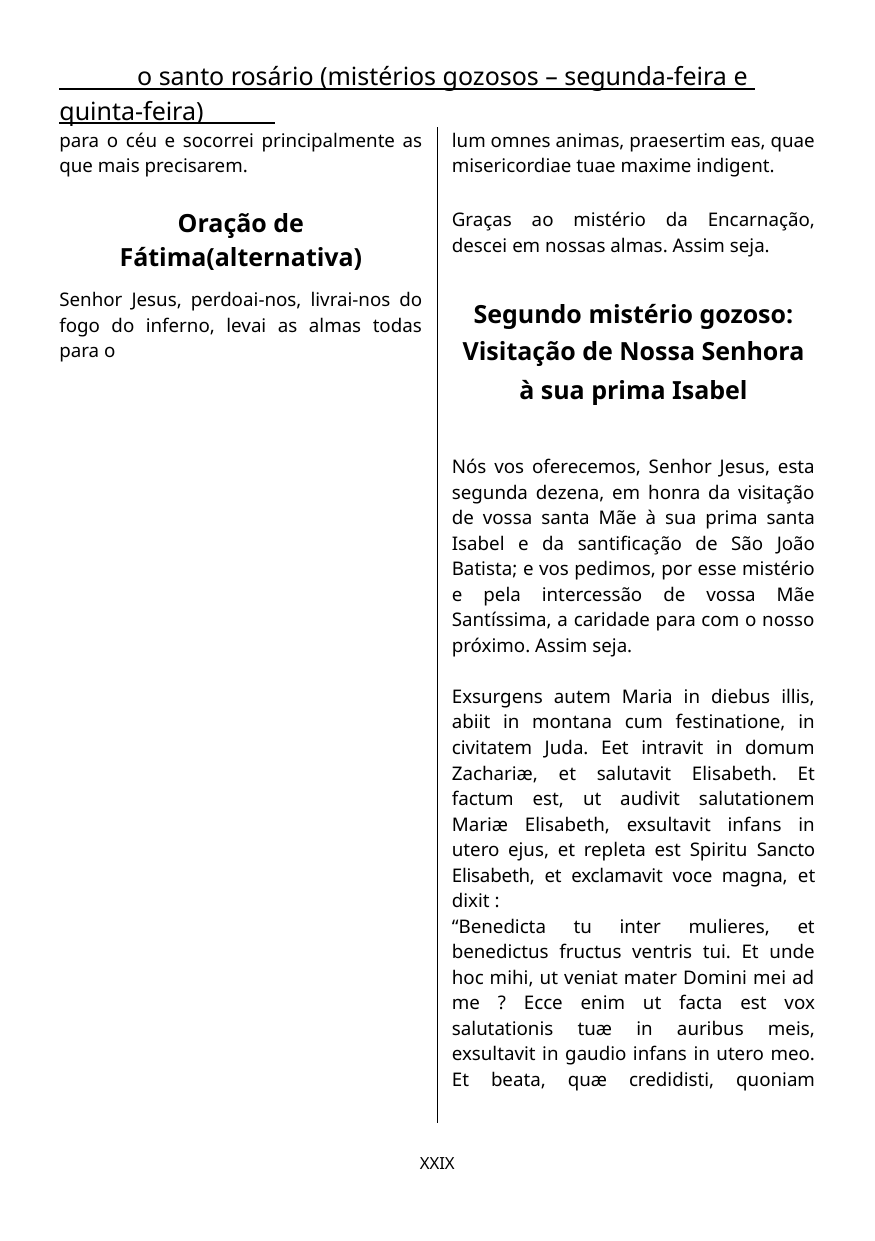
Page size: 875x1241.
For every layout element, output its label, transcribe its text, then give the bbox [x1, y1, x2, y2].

text “Benedicta tu inter mulieres, et benedictus fructus ventris tui. Et unde hoc mihi, ut veniat mater Domini mei ad me ? Ecce enim ut facta est vox salutationis tuæ in auribus meis, exsultavit in gaudio infans in utero meo. Et beata, quæ credidisti, quoniam [452, 913, 815, 1092]
text Nós vos oferecemos, Senhor Jesus, esta segunda dezena, em honra da visitação de vossa santa Mãe à sua prima santa Isabel e da santificação de São João Batista; e vos pedimos, por esse mistério e pela intercessão de vossa Mãe Santíssima, a caridade para com o nosso próximo. Assim seja. [452, 454, 815, 658]
text para o céu e socorrei principalmente as que mais precisarem. [59, 127, 422, 178]
text Senhor Jesus, perdoai-nos, livrai-nos do fogo do inferno, levai as almas todas para o [59, 287, 422, 363]
text lum omnes animas, praesertim eas, quae misericordiae tuae maxime indigent. [452, 127, 815, 178]
text Visitação de Nossa Senhora à sua prima Isabel [452, 333, 815, 407]
text Graças ao mistério da Encarnação, descei em nossas almas. Assim seja. [452, 206, 815, 257]
subtitle Segundo mistério gozoso: [452, 297, 815, 331]
subtitle Oração de Fátima(alternativa) [59, 206, 422, 274]
text Exsurgens autem Maria in diebus illis, abiit in montana cum festinatione, in civitatem Juda. Eet intravit in domum Zachariæ, et salutavit Elisabeth. Et factum est, ut audivit salutationem Mariæ Elisabeth, exsultavit infans in utero ejus, et repleta est Spiritu Sancto Elisabeth, et exclamavit voce magna, et dixit : [452, 683, 815, 913]
